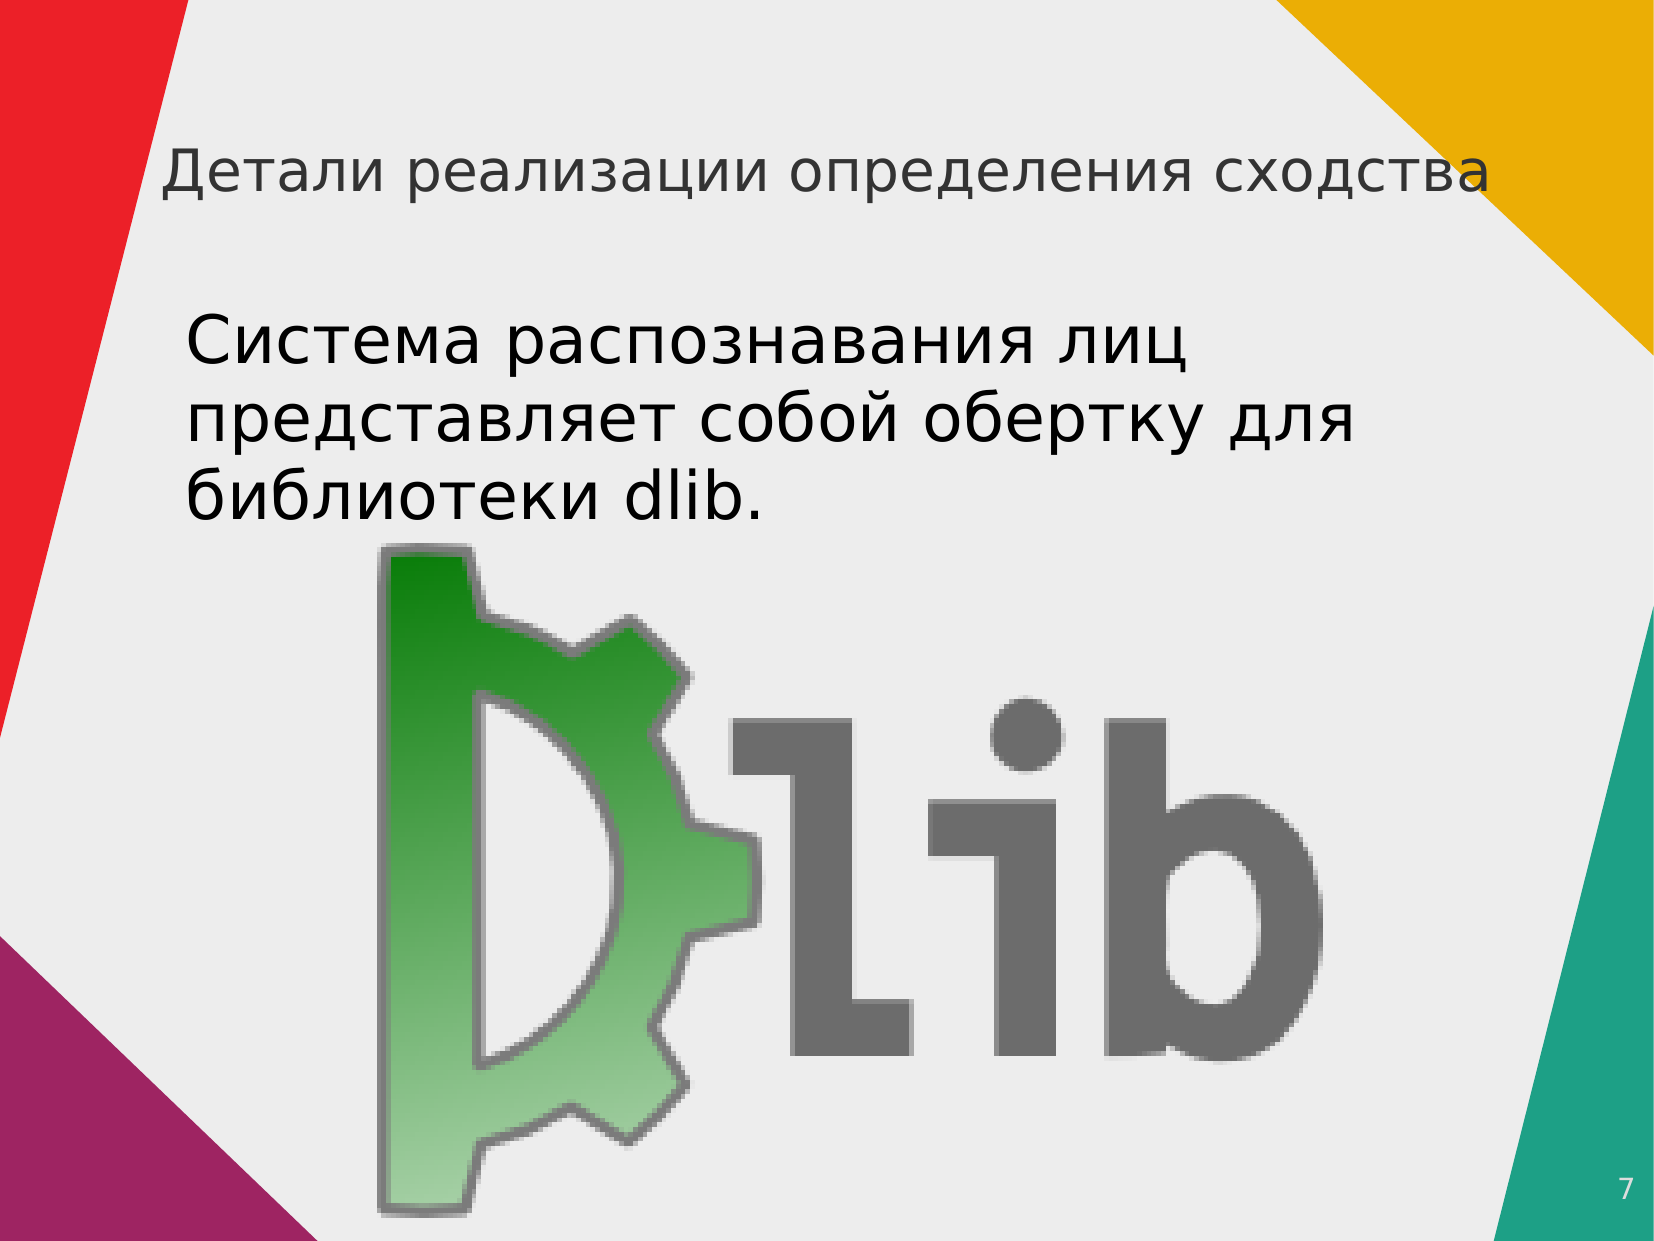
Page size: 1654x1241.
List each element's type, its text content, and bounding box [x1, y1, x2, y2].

title Детали реализации определения сходства [114, 73, 1539, 271]
picture [377, 543, 1323, 1218]
list Система распознавания лиц представляет собой обертку для библиотеки dlib. [114, 302, 1539, 1033]
